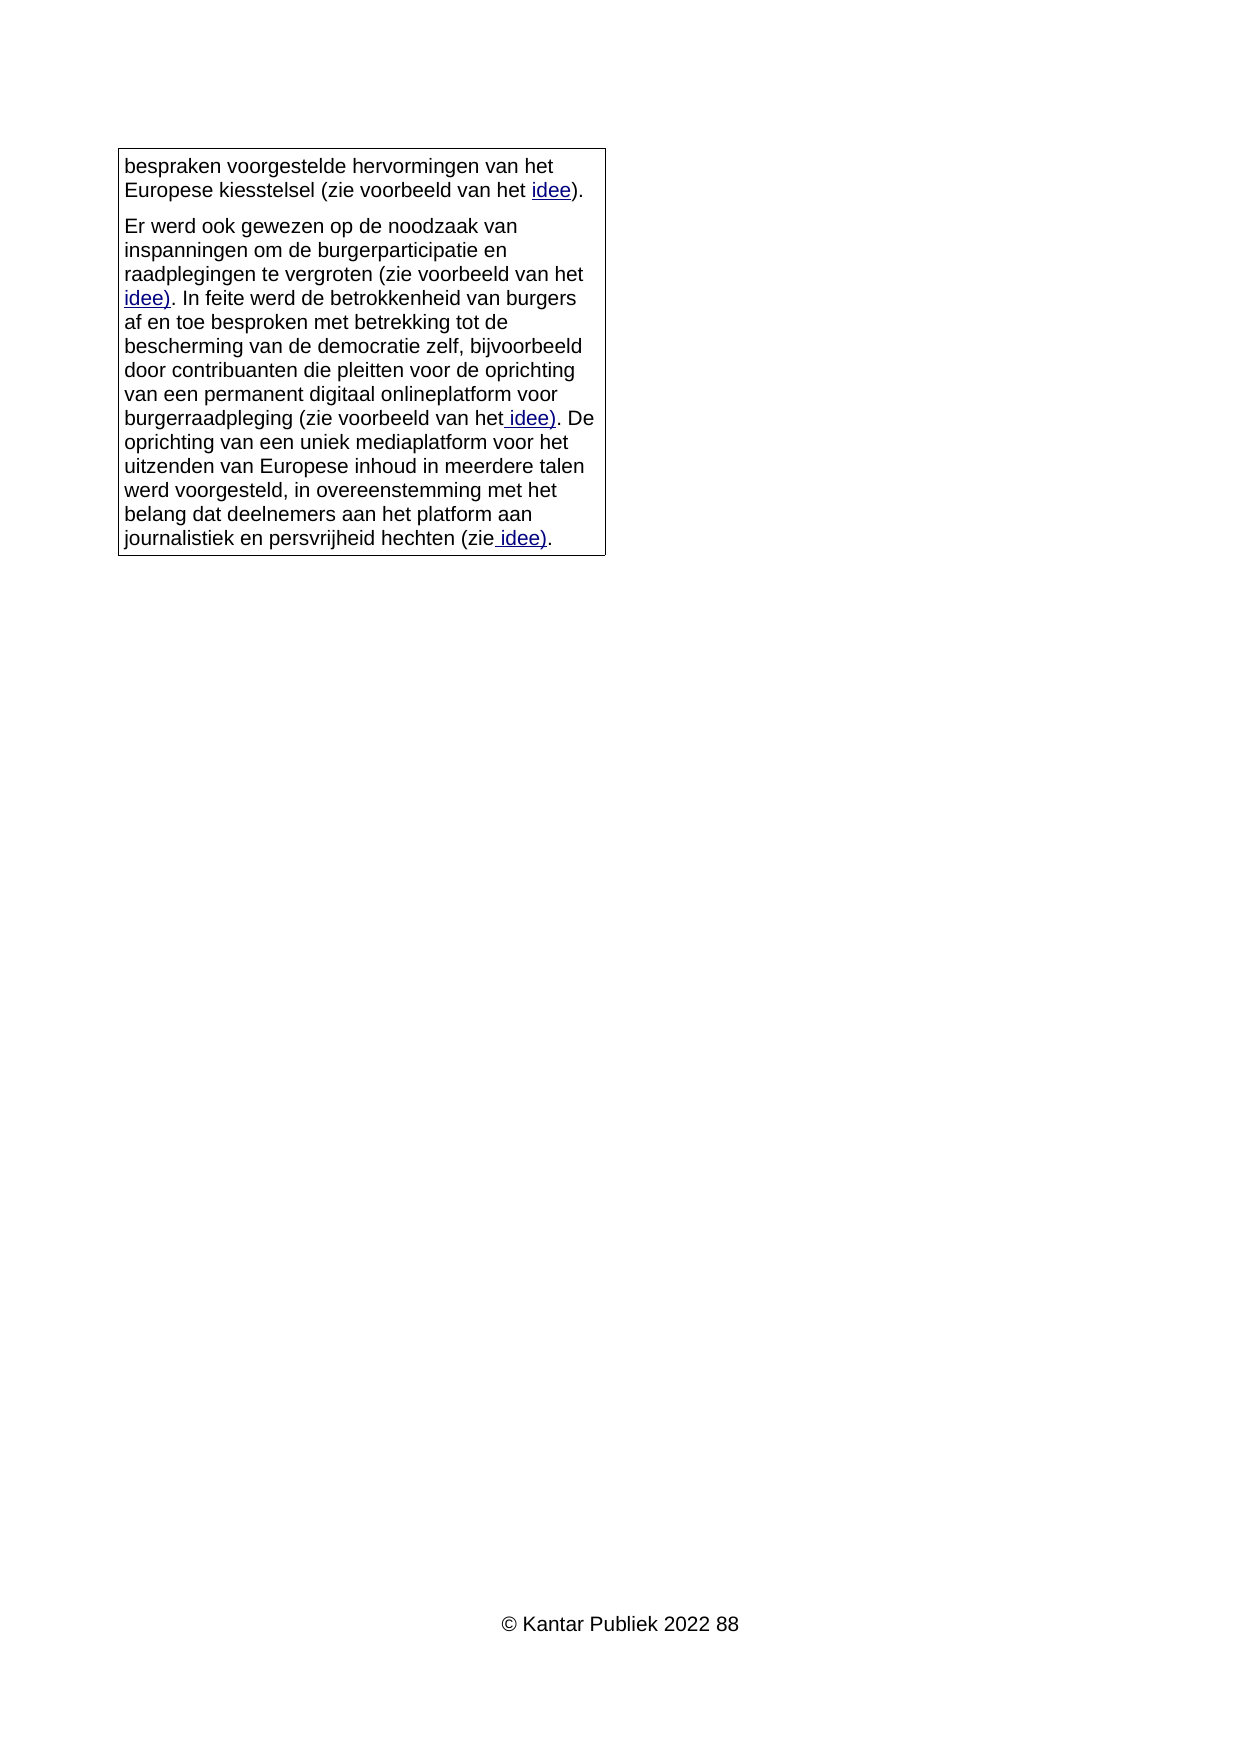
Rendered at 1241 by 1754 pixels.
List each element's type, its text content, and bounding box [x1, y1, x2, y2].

text bespraken voorgestelde hervormingen van het Europese kiesstelsel (zie voorbeeld van het idee). [119, 149, 605, 202]
text Er werd ook gewezen op de noodzaak van inspanningen om de burgerparticipatie en raadplegingen te vergroten (zie voorbeeld van het idee). In feite werd de betrokkenheid van burgers af en toe besproken met betrekking tot de bescherming van de democratie zelf, bijvoorbeeld door contribuanten die pleitten voor de oprichting van een permanent digitaal onlineplatform voor burgerraadpleging (zie voorbeeld van het idee). De oprichting van een uniek mediaplatform voor het uitzenden van Europese inhoud in meerdere talen werd voorgesteld, in overeenstemming met het belang dat deelnemers aan het platform aan journalistiek en persvrijheid hechten (zie idee). [119, 208, 605, 555]
